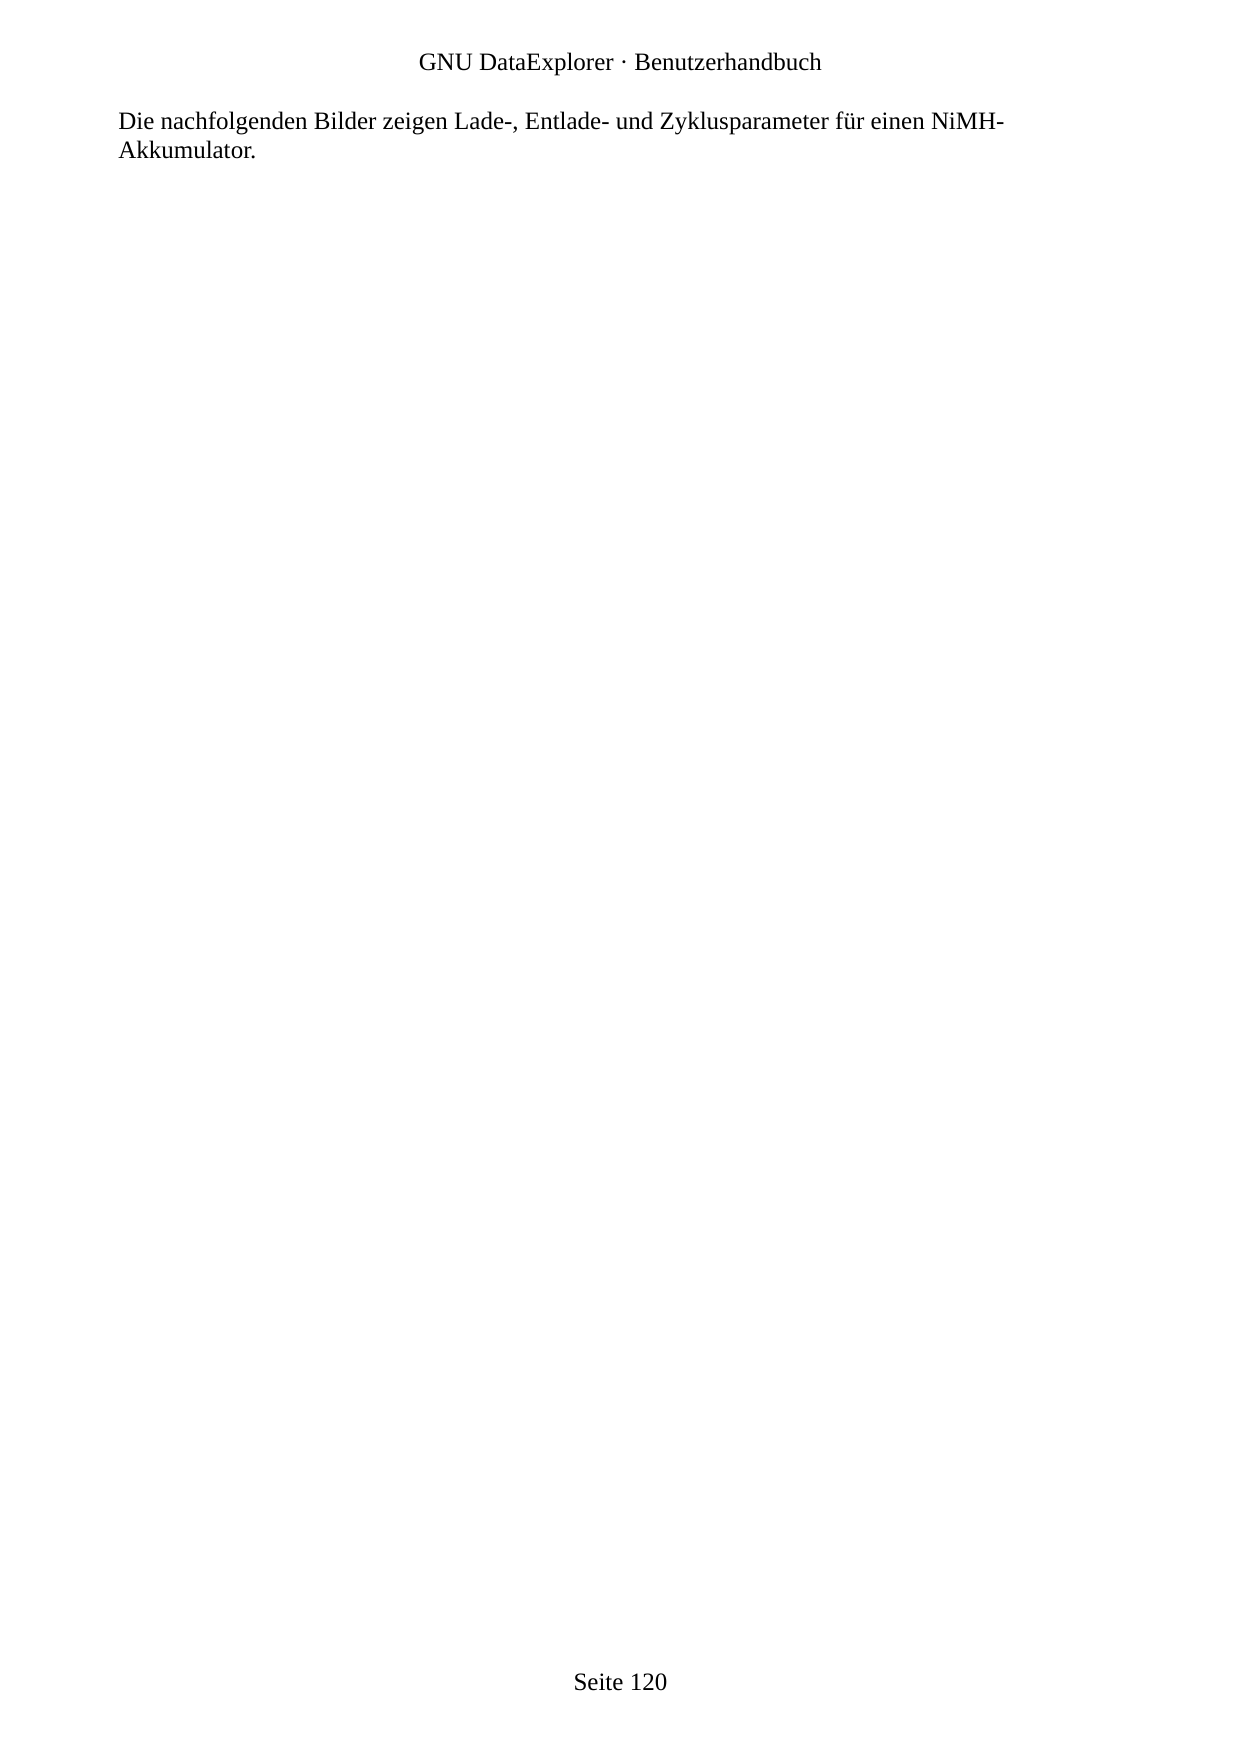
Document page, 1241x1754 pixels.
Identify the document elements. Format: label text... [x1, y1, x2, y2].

text Die nachfolgenden Bilder zeigen Lade-, Entlade- und Zyklusparameter für einen NiMH-Akkumulator. [118, 106, 1122, 164]
